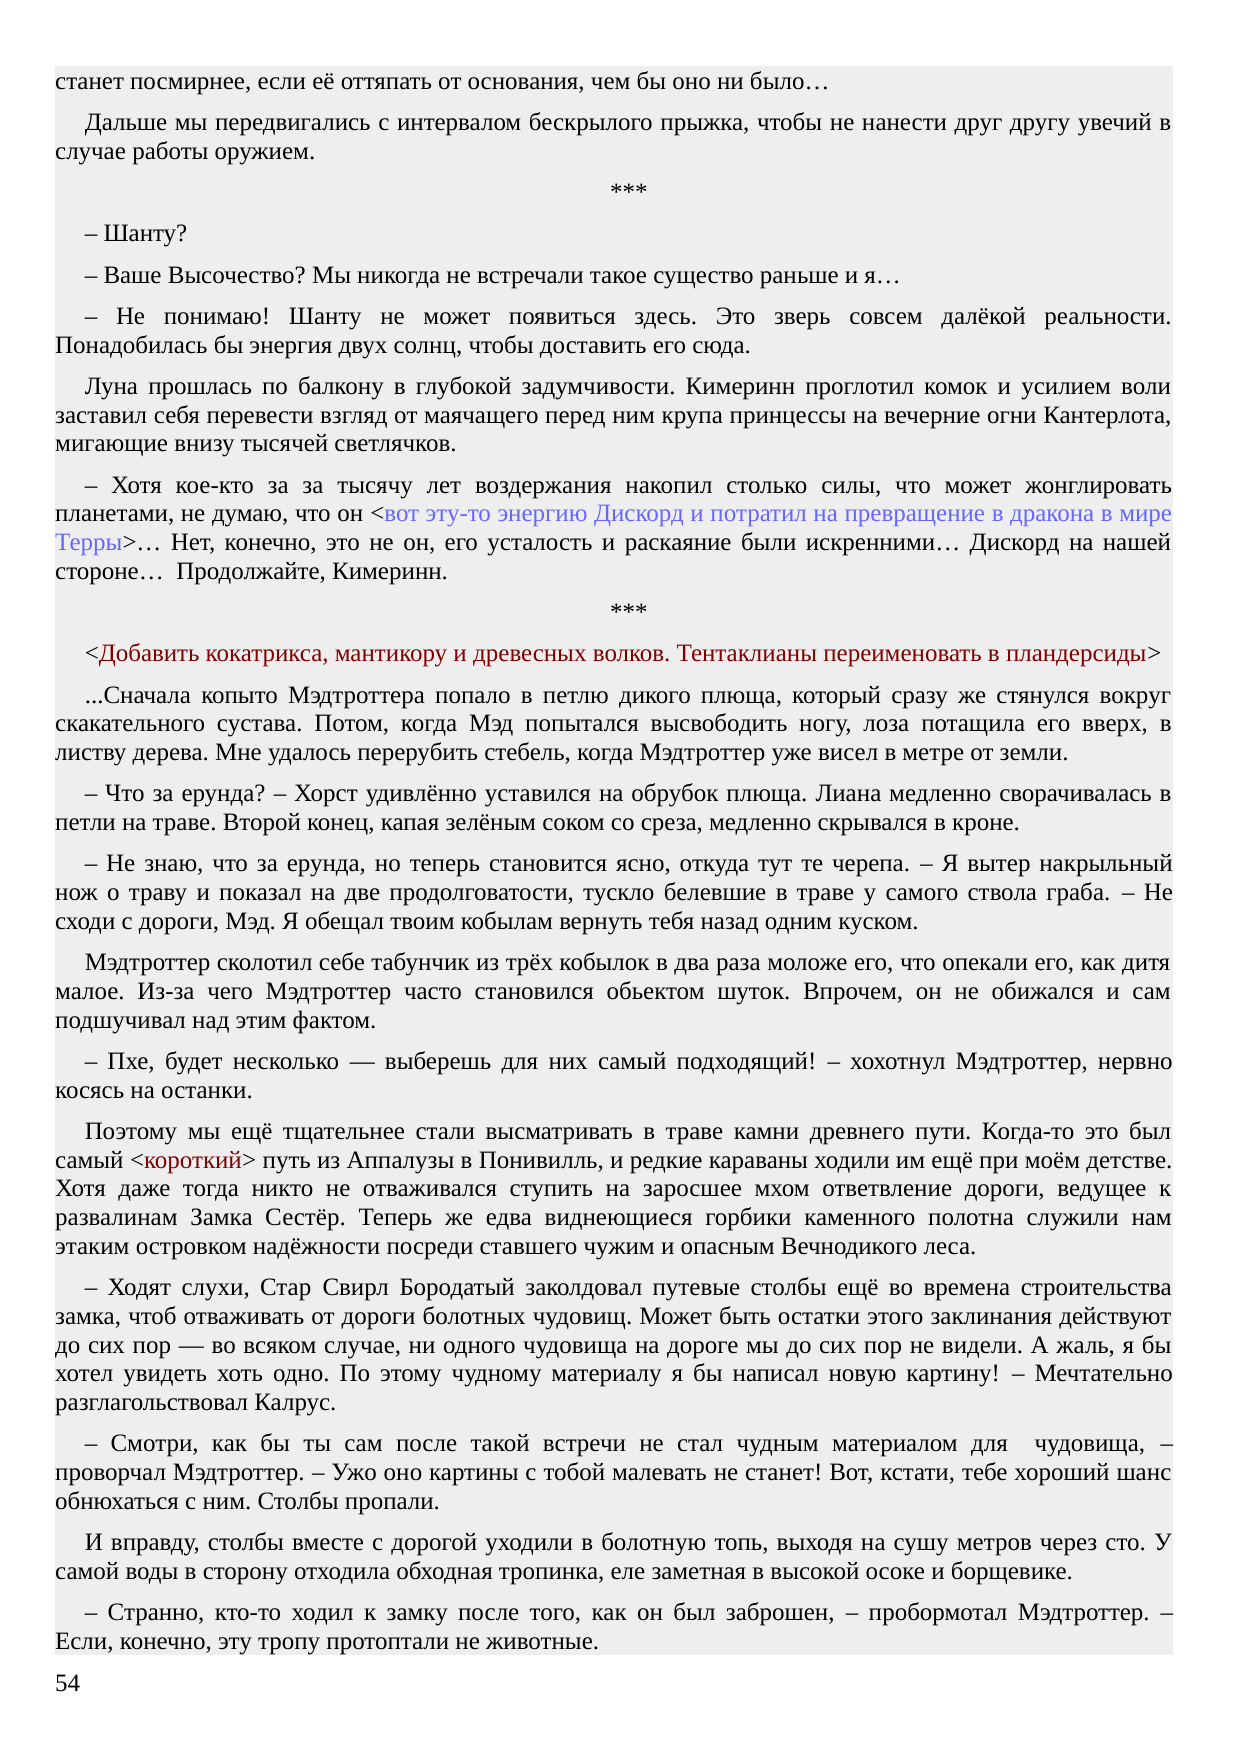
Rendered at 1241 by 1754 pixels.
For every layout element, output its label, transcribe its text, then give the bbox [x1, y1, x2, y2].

text ...Сначала копыто Мэдтроттера попало в петлю дикого плюща, который сразу же стянулся вокруг скакательного сустава. Потом, когда Мэд попытался высвободить ногу, лоза потащила его вверх, в листву дерева. Мне удалось перерубить стебель, когда Мэдтроттер уже висел в метре от земли. [55, 680, 1173, 766]
text – Смотри, как бы ты сам после такой встречи не стал чудным материалом для чудовища, – проворчал Мэдтроттер. – Ужо оно картины с тобой малевать не станет! Вот, кстати, тебе хороший шанс обнюхаться с ним. Столбы пропали. [55, 1428, 1173, 1515]
text – Хотя кое-кто за за тысячу лет воздержания накопил столько силы, что может жонглировать планетами, не думаю, что он <вот эту-то энергию Дискорд и потратил на превращение в дракона в мире Терры>… Нет, конечно, это не он, его усталость и раскаяние были искренними… Дискорд на нашей стороне… Продолжайте, Кимеринн. [55, 470, 1173, 585]
text Поэтому мы ещё тщательнее стали высматривать в траве камни древнего пути. Когда-то это был самый <короткий> путь из Аппалузы в Понивилль, и редкие караваны ходили им ещё при моём детстве. Хотя даже тогда никто не отваживался ступить на заросшее мхом ответвление дороги, ведущее к развалинам Замка Сестёр. Теперь же едва виднеющиеся горбики каменного полотна служили нам этаким островком надёжности посреди ставшего чужим и опасным Вечнодикого леса. [55, 1116, 1173, 1260]
text Мэдтроттер сколотил себе табунчик из трёх кобылок в два раза моложе его, что опекали его, как дитя малое. Из-за чего Мэдтроттер часто становился обьектом шуток. Впрочем, он не обижался и сам подшучивал над этим фактом. [55, 947, 1173, 1033]
text И вправду, столбы вместе с дорогой уходили в болотную топь, выходя на сушу метров через сто. У самой воды в сторону отходила обходная тропинка, еле заметная в высокой осоке и борщевике. [55, 1527, 1173, 1585]
text Луна прошлась по балкону в глубокой задумчивости. Кимеринн проглотил комок и усилием воли заставил себя перевести взгляд от маячащего перед ним крупа принцессы на вечерние огни Кантерлота, мигающие внизу тысячей светлячков. [55, 371, 1173, 457]
text – Шанту? [55, 218, 1173, 247]
text – Что за ерунда? – Хорст удивлённо уставился на обрубок плюща. Лиана медленно сворачивалась в петли на траве. Второй конец, капая зелёным соком со среза, медленно скрывался в кроне. [55, 778, 1173, 836]
text – Ходят слухи, Стар Cвирл Бородатый заколдовал путевые столбы ещё во времена строительства замка, чтоб отваживать от дороги болотных чудовищ. Может быть остатки этого заклинания действуют до сих пор — во всяком случае, ни одного чудовища на дороге мы до сих пор не видели. А жаль, я бы хотел увидеть хоть одно. По этому чудному материалу я бы написал новую картину! – Мечтательно разглагольствовал Калрус. [55, 1272, 1173, 1416]
text *** [55, 597, 1173, 626]
text – Не знаю, что за ерунда, но теперь становится ясно, откуда тут те черепа. – Я вытер накрыльный нож о траву и показал на две продолговатости, тускло белевшие в траве у самого ствола граба. – Не сходи с дороги, Мэд. Я обещал твоим кобылам вернуть тебя назад одним куском. [55, 848, 1173, 935]
text <Добавить кокатрикса, мантикору и древесных волков. Тентаклианы переименовать в пландерсиды> [55, 638, 1173, 667]
text станет посмирнее, если её оттяпать от основания, чем бы оно ни было… [55, 66, 1173, 95]
text Дальше мы передвигались с интервалом бескрылого прыжка, чтобы не нанести друг другу увечий в случае работы оружием. [55, 107, 1173, 165]
text – Странно, кто-то ходил к замку после того, как он был заброшен, – пробормотал Мэдтроттер. – Если, конечно, эту тропу протоптали не животные. [55, 1597, 1173, 1655]
text – Ваше Высочество? Мы никогда не встречали такое существо раньше и я… [55, 260, 1173, 288]
text – Не понимаю! Шанту не может появиться здесь. Это зверь совсем далёкой реальности. Понадобилась бы энергия двух солнц, чтобы доставить его сюда. [55, 301, 1173, 358]
text – Пхе, будет несколько — выберешь для них самый подходящий! – хохотнул Мэдтроттер, нервно косясь на останки. [55, 1046, 1173, 1103]
text *** [55, 177, 1173, 206]
